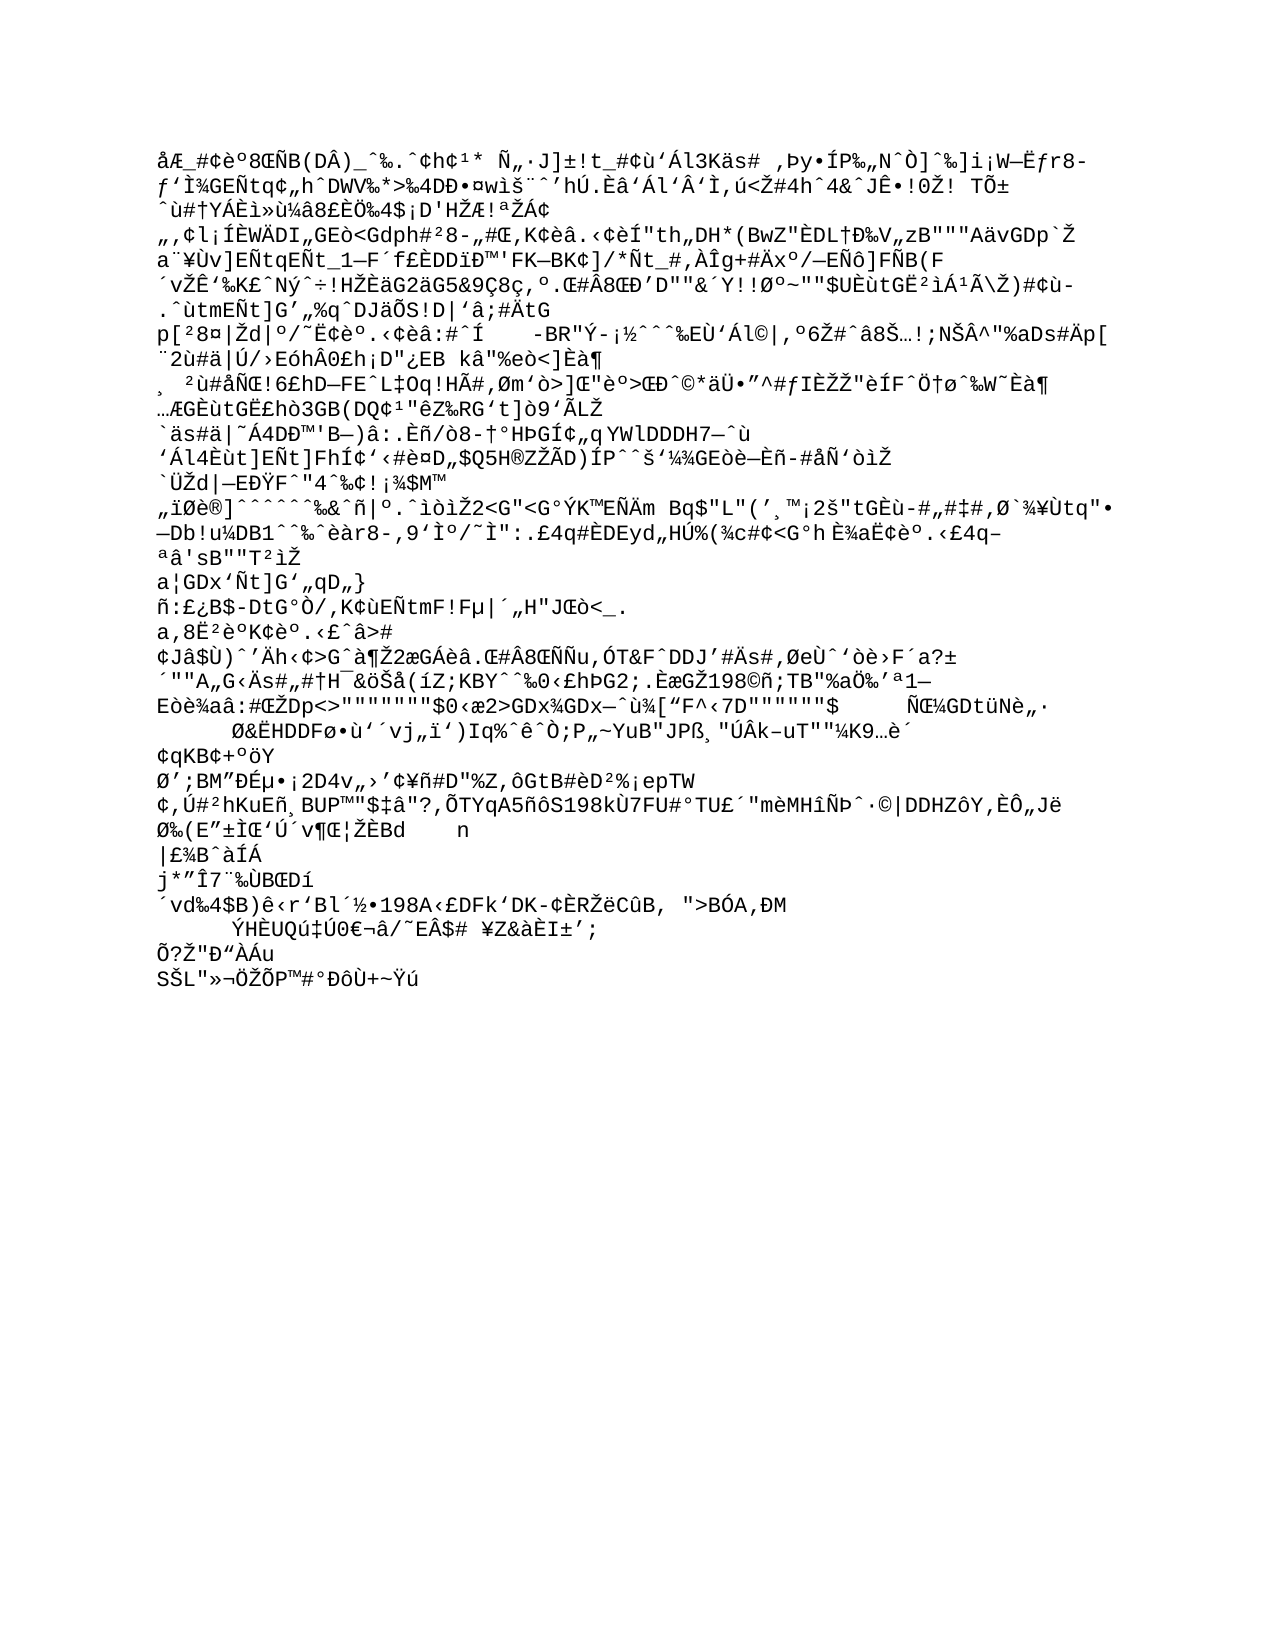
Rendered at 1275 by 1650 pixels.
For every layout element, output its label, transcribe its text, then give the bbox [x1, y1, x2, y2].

text ˆù­#†YÁÈì»ù¼â8£ÈÖ‰4$¡D'HŽÆ!ªŽÁ¢ [156, 199, 1118, 224]
text j*”Î7¨‰ÙBŒDí ´vd‰4$B)ê‹r‘Bl´½•1A‹£DFk‘DK-¢ÈRŽëCûB, ">BÓA‚ÐM ÝHÈUQú‡Ú0€¬â/˜EÂ$# ¥Z&àÈI±’; Õ?Ž"Ð“ÀÁu [156, 869, 1118, 968]
text SŠL"»¬ÖŽÕP™#°ÐôÙ+~Ÿú [156, 968, 1118, 993]
text Ø’;BM”ÐÉµ•¡2D4v„›’¢¥ñ#D"%Z,ôGtB#èD²%¡­epTW¢,Ú#²hKuEñ¸BUP™"$‡â"?,ÕTYqA5ñôS1kÙ7FU#°TU£´"mèMHîÑÞˆ·©|DDHZôY‚ÈÔ„Jë Ø‰(E”±ÌŒ‘Ú´v¶Œ¦ŽÈBd­ n |£¾BˆàÍÁ [156, 770, 1118, 869]
text „ïØè®]ˆˆˆˆˆˆ‰&ˆñ|º.ˆìòìŽ2<G"<G°ÝK™EÑÄm Bq$"L"(’¸™¡2š"tGÈù‑#„#‡#‚Ø`¾¥Ùtq"•—Db!u¼DB1ˆˆ‰ˆèàr8-‚9‘Ìº/˜Ì":.£4q#ÈDEyd„HÚ%(¾c#¢<G°h È¾aË¢èº.‹£4q–ªâ'sB""T²ìŽ a¦GDx‘Ñt]G‘„qD„} ñ:£¿B$-DtG°Ò/‚K¢ùEÑtmF!­Fµ|´„H"JŒò<_. a‚8Ë²èºK¢èº.‹£ˆâ>#¢Jâ$Ù)ˆ’Äh‹¢>Gˆà¶Ž2æGÁèâ.Œ#Â8ŒÑÑu,ÓT&FˆDDJ’#Äs#‚ØeÙˆ‘òè›F´a?±´""A„G‹Äs#„#†H¯&öŠå(íZ;KBYˆˆ‰0‹£hÞG2;.ÈæGŽ1©ñ;TB"%aÖ‰’ª1—Eòè¾aâ:#ŒŽDp<>"""""""$0‹æ2>GDx¾GDx—ˆù¾[“F^‹7D""""""$ ÑŒ¼GDtüNè„· Ø&ËHDDFø•ù‘´vj„ï‘)Iq%ˆêˆÒ;P„~YuB"JPß¸"ÚÂk–uT""¼K9…è´ ¢­qKB¢+ºöY [156, 497, 1118, 770]
text „‚¢l¡ÍÈWÄDI„GEò<Gdph#²8-„#Œ‚K¢èâ.‹¢èÍ"th„DH*(BwZ"ÈDL†Ð‰V„zB"""AävGDp`Ž a¨¥Ùv]EÑtqEÑt_1—F´f£ÈDDïÐ™'FK—BK¢]/*Ñt_#‚ÀÎg+#Äxº/—EÑô]FÑB(F´vŽÊ‘‰K£ˆNýˆ÷!HŽÈäG2äG5&9Ç8ç,º.Œ#Â8ŒÐ’D""&´Y!!Øº~""$UÈùtGË²ìÁ¹Ã\Ž)­#¢ù­.ˆùtmEÑt]G’„%qˆDJäÕS!D|‘â;#ÄtG p[²8¤|Žd|º/˜Ë¢èº.‹¢èâ:#ˆÍ -BR"Ý-¡½ˆˆˆ‰EÙ‘Ál©|,º6Ž#ˆâ8Š…!;NŠÂ^"%a­Ds#Äp[ ¨2ù­#ä|Ú/›EóhÂ0£h¡D"¿EB kâ"%eò<]Èà¶ ¸ ²ù­#åÑŒ!6£hD—FEˆL‡Oq!HÃ#‚Øm‘ò>]Œ"èº>ŒÐˆ©*äÜ•”^#ƒIÈŽŽ"èÍ­FˆÖ†øˆ‰W˜Èà¶ …ÆGÈùtGË£hò3GB(DQ¢¹"êZ‰RG‘t]ò9‘ÃLŽ `äs#ä|˜Á4DÐ™'B—)â:.Èñ­/ò8-†°HÞGÍ¢„q YWlDDDH7—ˆù ‘Ál4Èùt]EÑt]FhÍ¢‘‹#è¤D„$Q5H®ZŽÃD)ÍPˆˆš‘¼¾GEòè—Èñ‑#åÑ‘òìŽ `ÜŽd|—EÐŸFˆ"4ˆ‰¢!¡¾$M™ [156, 224, 1118, 497]
text åÆ_#¢èº8ŒÑB(DÂ)_ˆ‰.ˆ¢­h¢¹* Ñ„·J]±!t_#¢ù‘Ál3Käs# ‚Þy•ÍP‰„NˆÒ]ˆ‰]i¡W—Ëƒr8-ƒ‘Ì¾GEÑtq¢„hˆDWV‰*>‰4DÐ•¤wìš¨ˆ’hÚ.Èâ‘Ál‘Â‘Ì,ú<Ž#4hˆ4&ˆJÊ•!0Ž! TÕ± [156, 150, 1118, 199]
